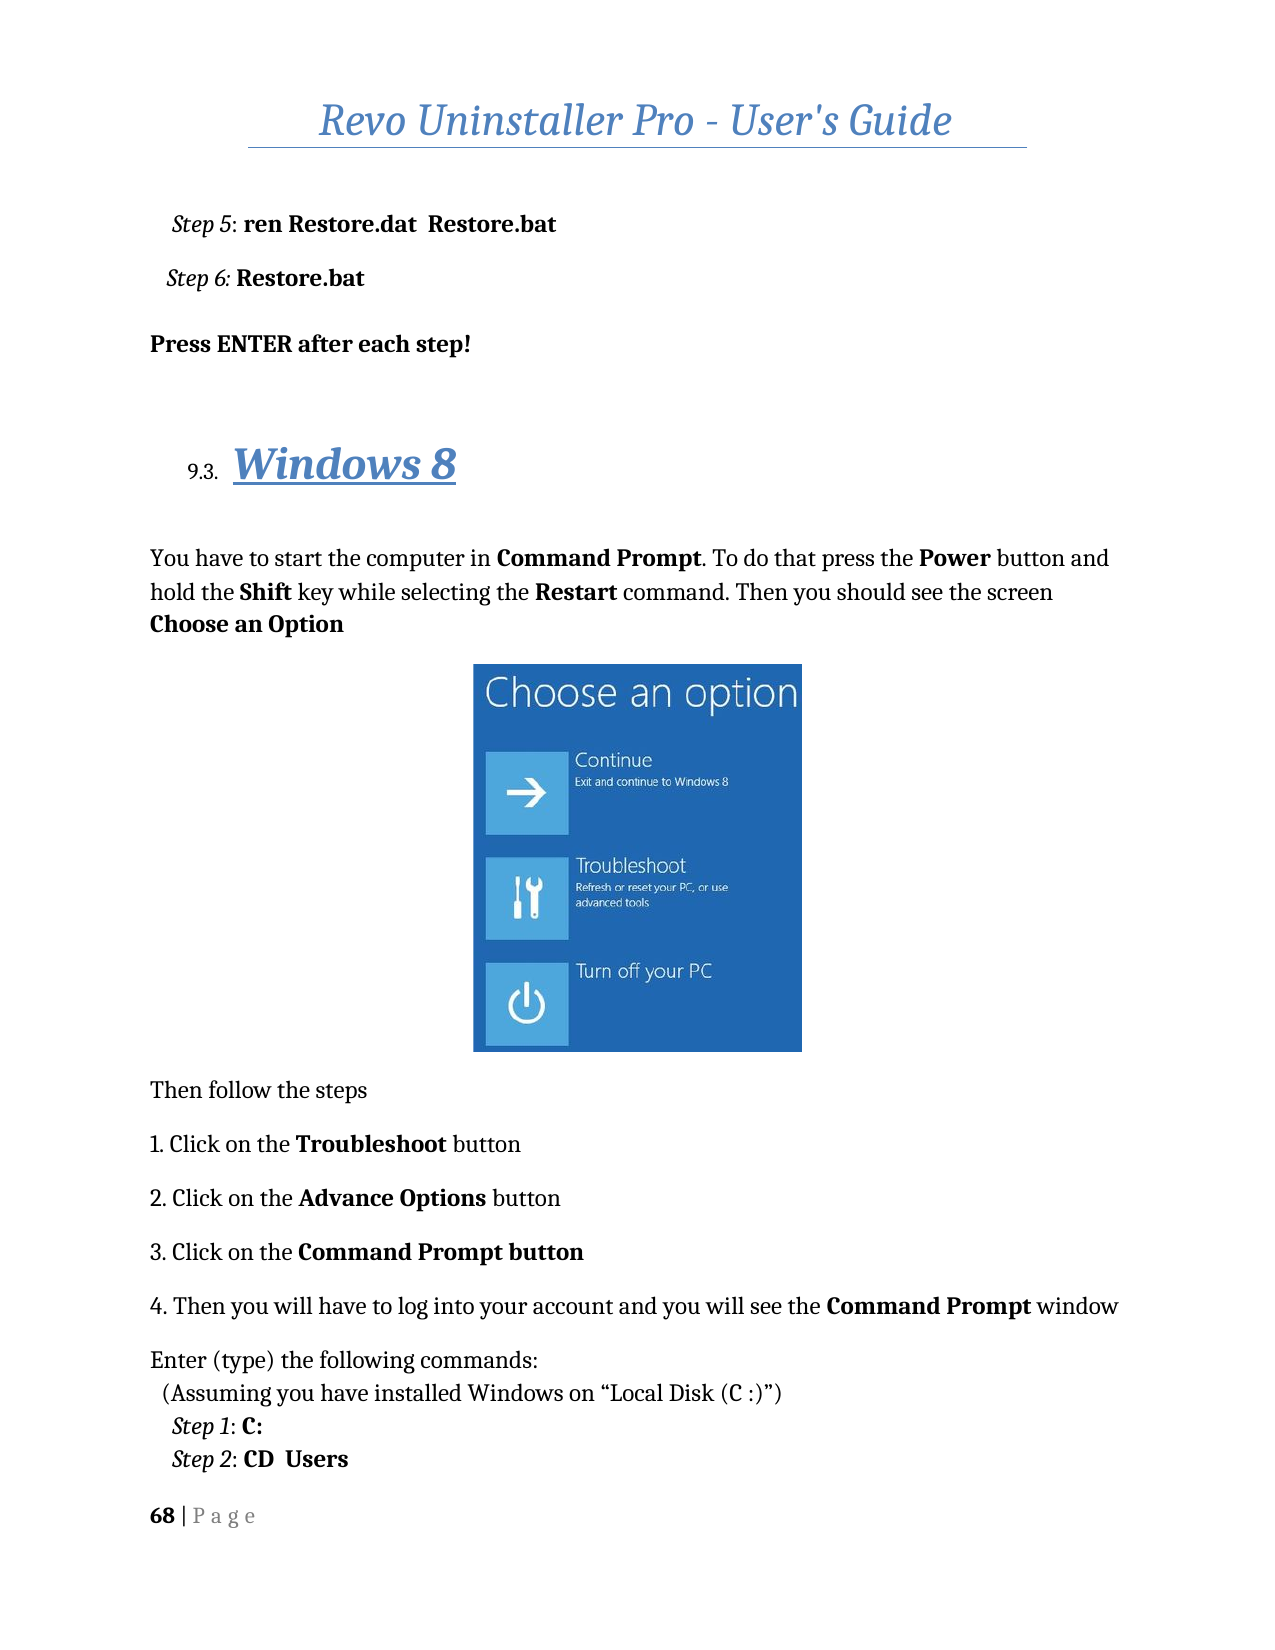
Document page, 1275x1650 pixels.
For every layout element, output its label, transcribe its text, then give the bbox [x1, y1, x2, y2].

text 4. Then you will have to log into your account and you will see the Command Prompt window [150, 1292, 1125, 1320]
text You have to start the computer in Command Prompt. To do that press the Power button and hold the Shift key while selecting the Restart command. Then you should see the screen Choose an Option [150, 544, 1125, 639]
text 1. Click on the Troubleshoot button [150, 1130, 1125, 1159]
text Step 6: Restore.bat Press ENTER after each step! [150, 264, 1125, 359]
text 3. Click on the Command Prompt button [150, 1238, 1125, 1267]
text Step 5: ren Restore.dat Restore.bat [150, 177, 1125, 239]
text Then follow the steps [150, 1076, 1125, 1105]
text Enter (type) the following commands: (Assuming you have installed Windows on “Local Disk (C :)”) Step 1: C: Step 2: CD Users [150, 1346, 1125, 1473]
text 2. Click on the Advance Options button [150, 1184, 1125, 1213]
list Windows 8 [187, 438, 1125, 491]
